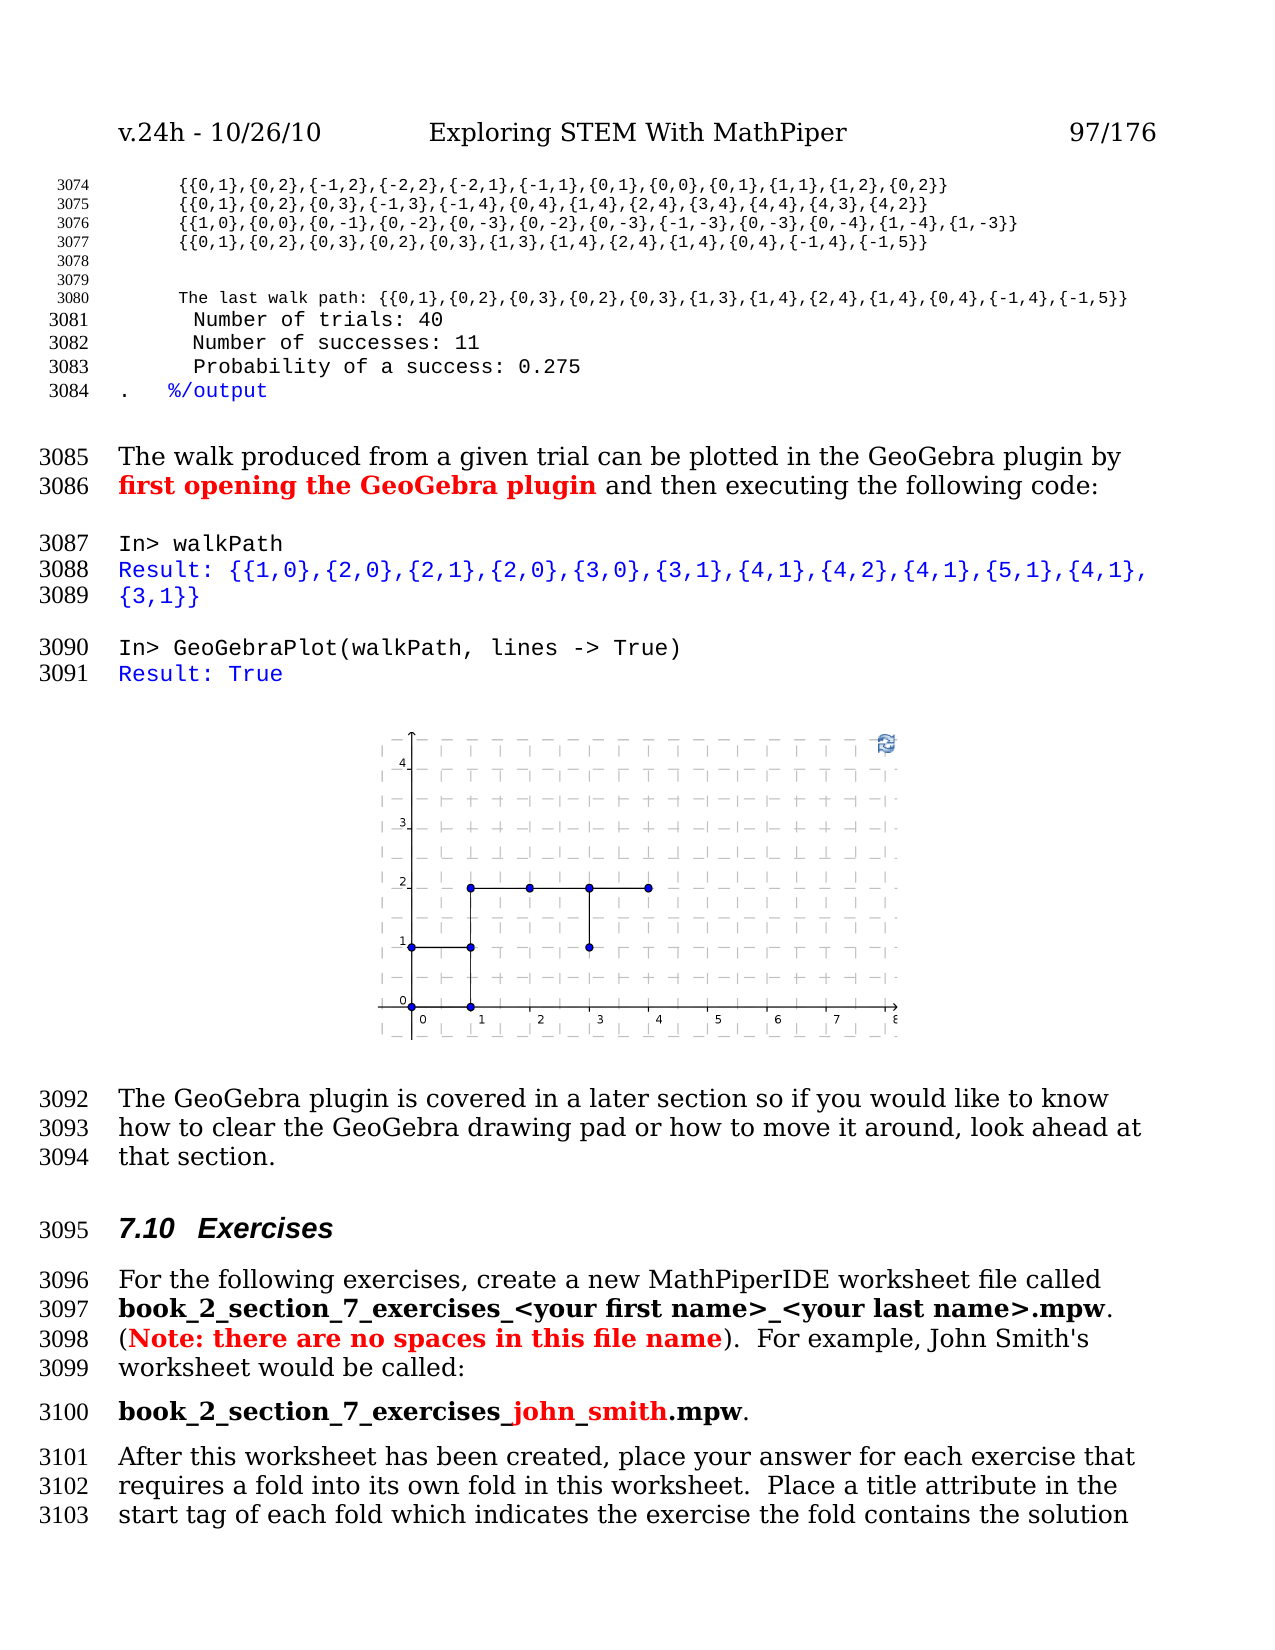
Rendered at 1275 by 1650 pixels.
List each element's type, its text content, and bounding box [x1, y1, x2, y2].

text For the following exercises, create a new MathPiperIDE worksheet file called book_2_section_7_exercises_<your first name>_<your last name>.mpw. (Note: there are no spaces in this file name). For example, John Smith's worksheet would be called: [118, 1265, 1157, 1382]
text {{1,0},{0,0},{0,-1},{0,-2},{0,-3},{0,-2},{0,-3},{-1,-3},{0,-3},{0,-4},{1,-4},{1,-3}} [118, 214, 1157, 233]
text book_2_section_7_exercises_john_smith.mpw. [118, 1397, 1157, 1427]
text Probability of a success: 0.275 [118, 356, 1157, 380]
subtitle Exercises [118, 1211, 1157, 1244]
text The last walk path: {{0,1},{0,2},{0,3},{0,2},{0,3},{1,3},{1,4},{2,4},{1,4},{0,4},{-1,4},{-1,5}} [118, 290, 1157, 309]
text Number of trials: 40 [118, 309, 1157, 332]
text In> walkPath [118, 532, 1157, 558]
picture [377, 732, 898, 1040]
text Result: True [118, 662, 1157, 688]
text {{0,1},{0,2},{-1,2},{-2,2},{-2,1},{-1,1},{0,1},{0,0},{0,1},{1,1},{1,2},{0,2}} [118, 177, 1157, 196]
text Number of successes: 11 [118, 332, 1157, 356]
text The GeoGebra plugin is covered in a later section so if you would like to know how to clear the GeoGebra drawing pad or how to move it around, look ahead at that section. [118, 1084, 1157, 1172]
text The walk produced from a given trial can be plotted in the GeoGebra plugin by first opening the GeoGebra plugin and then executing the following code: [118, 442, 1157, 500]
text {{0,1},{0,2},{0,3},{-1,3},{-1,4},{0,4},{1,4},{2,4},{3,4},{4,4},{4,3},{4,2}} [118, 196, 1157, 214]
text . %/output [118, 380, 1157, 403]
text Result: {{1,0},{2,0},{2,1},{2,0},{3,0},{3,1},{4,1},{4,2},{4,1},{5,1},{4,1},{3,1}} [118, 558, 1157, 610]
text In> GeoGebraPlot(walkPath, lines -> True) [118, 636, 1157, 662]
text {{0,1},{0,2},{0,3},{0,2},{0,3},{1,3},{1,4},{2,4},{1,4},{0,4},{-1,4},{-1,5}} [118, 233, 1157, 252]
text After this worksheet has been created, place your answer for each exercise that requires a fold into its own fold in this worksheet. Place a title attribute in the start tag of each fold which indicates the exercise the fold contains the solution [118, 1442, 1157, 1529]
